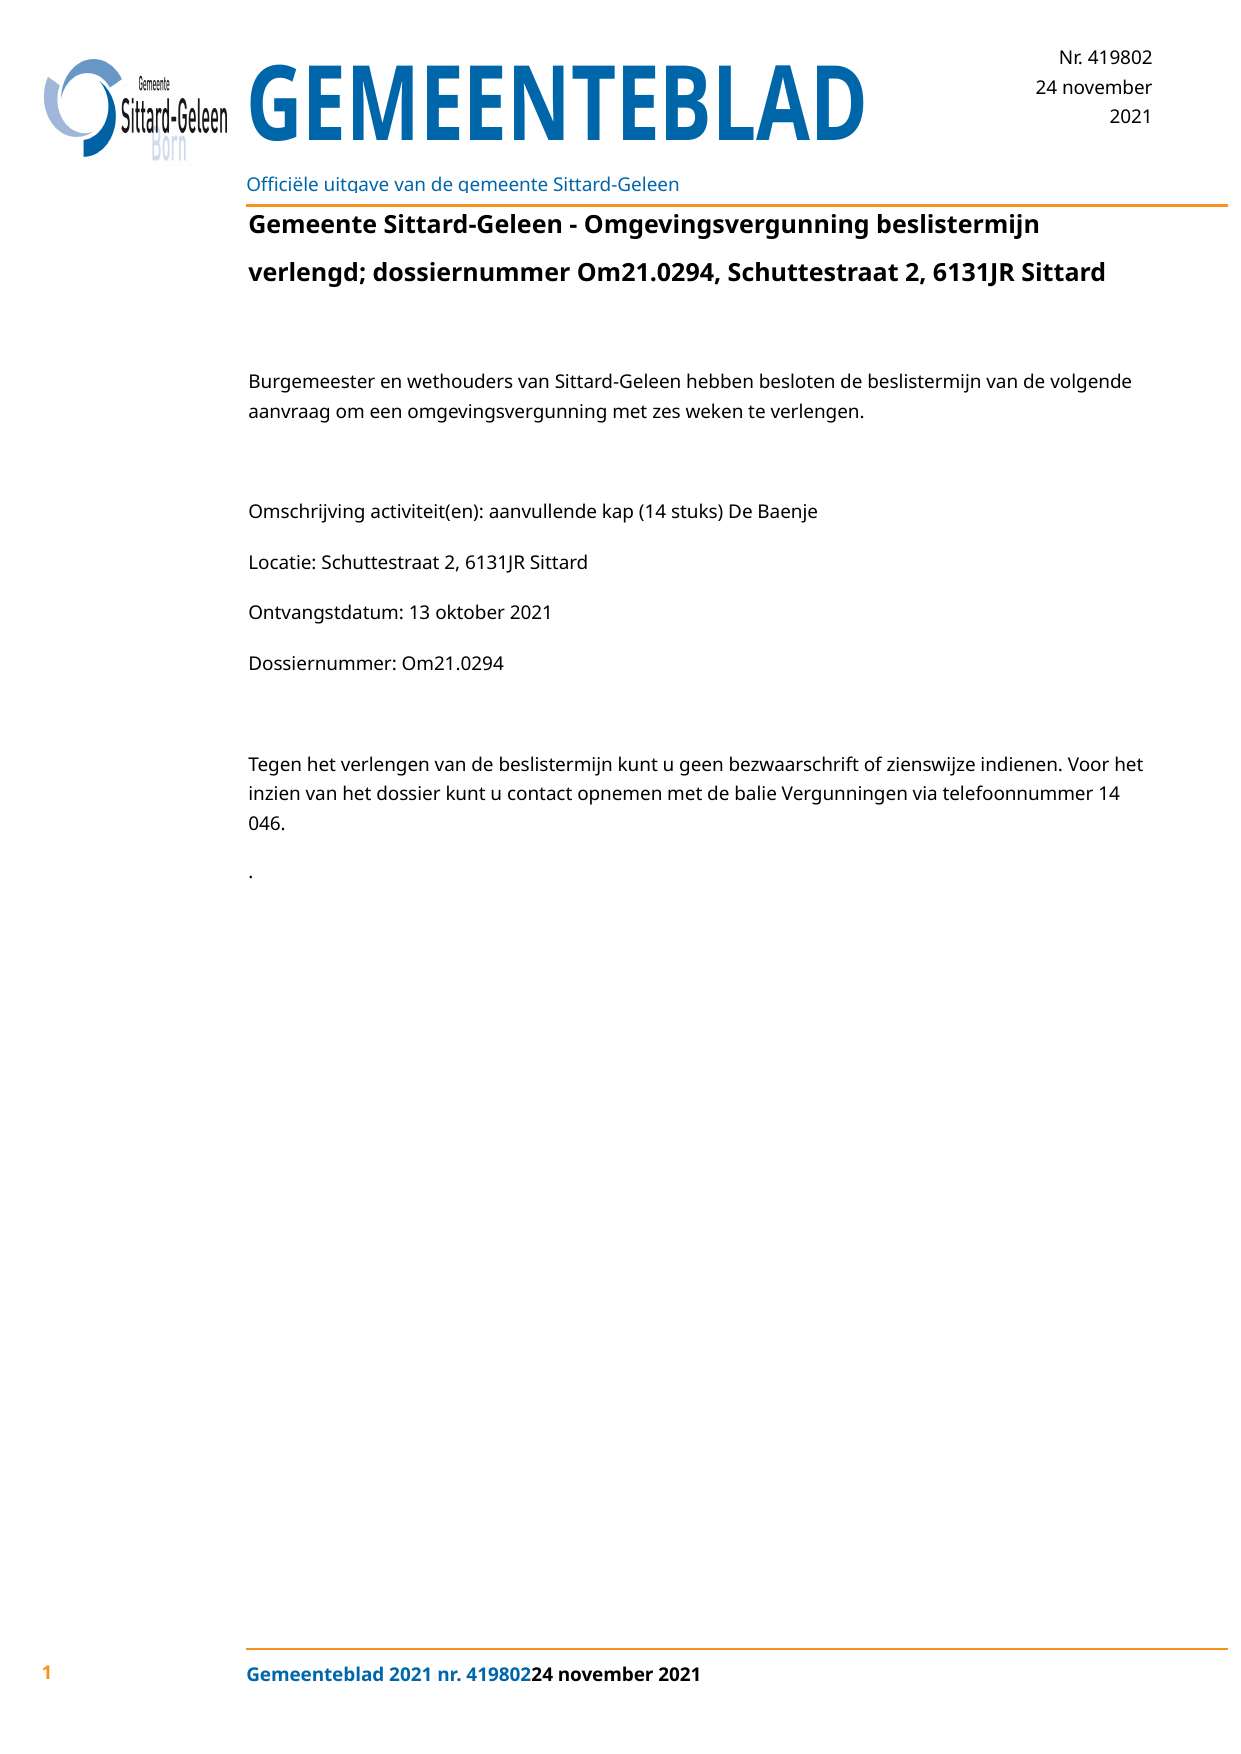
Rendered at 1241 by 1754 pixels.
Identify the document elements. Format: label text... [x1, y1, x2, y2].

text Tegen het verlengen van de beslistermijn kunt u geen bezwaarschrift of zienswijze indienen. Voor het inzien van het dossier kunt u contact opnemen met de balie Vergunningen via telefoonnummer 14 046. [248, 751, 1152, 836]
text . [248, 858, 1152, 883]
picture [41, 47, 231, 172]
text Dossiernummer: Om21.0294 [248, 650, 1152, 676]
text Burgemeester en wethouders van Sittard-Geleen hebben besloten de beslistermijn van de volgende aanvraag om een omgevingsvergunning met zes weken te verlengen. [248, 368, 1152, 424]
text Omschrijving activiteit(en): aanvullende kap (14 stuks) De Baenje [248, 499, 1152, 524]
text Locatie: Schuttestraat 2, 6131JR Sittard [248, 549, 1152, 575]
text Gemeente Sittard-Geleen - Omgevingsvergunning beslistermijn verlengd; dossiernummer Om21.0294, Schuttestraat 2, 6131JR Sittard [248, 207, 1152, 288]
text Ontvangstdatum: 13 oktober 2021 [248, 599, 1152, 625]
